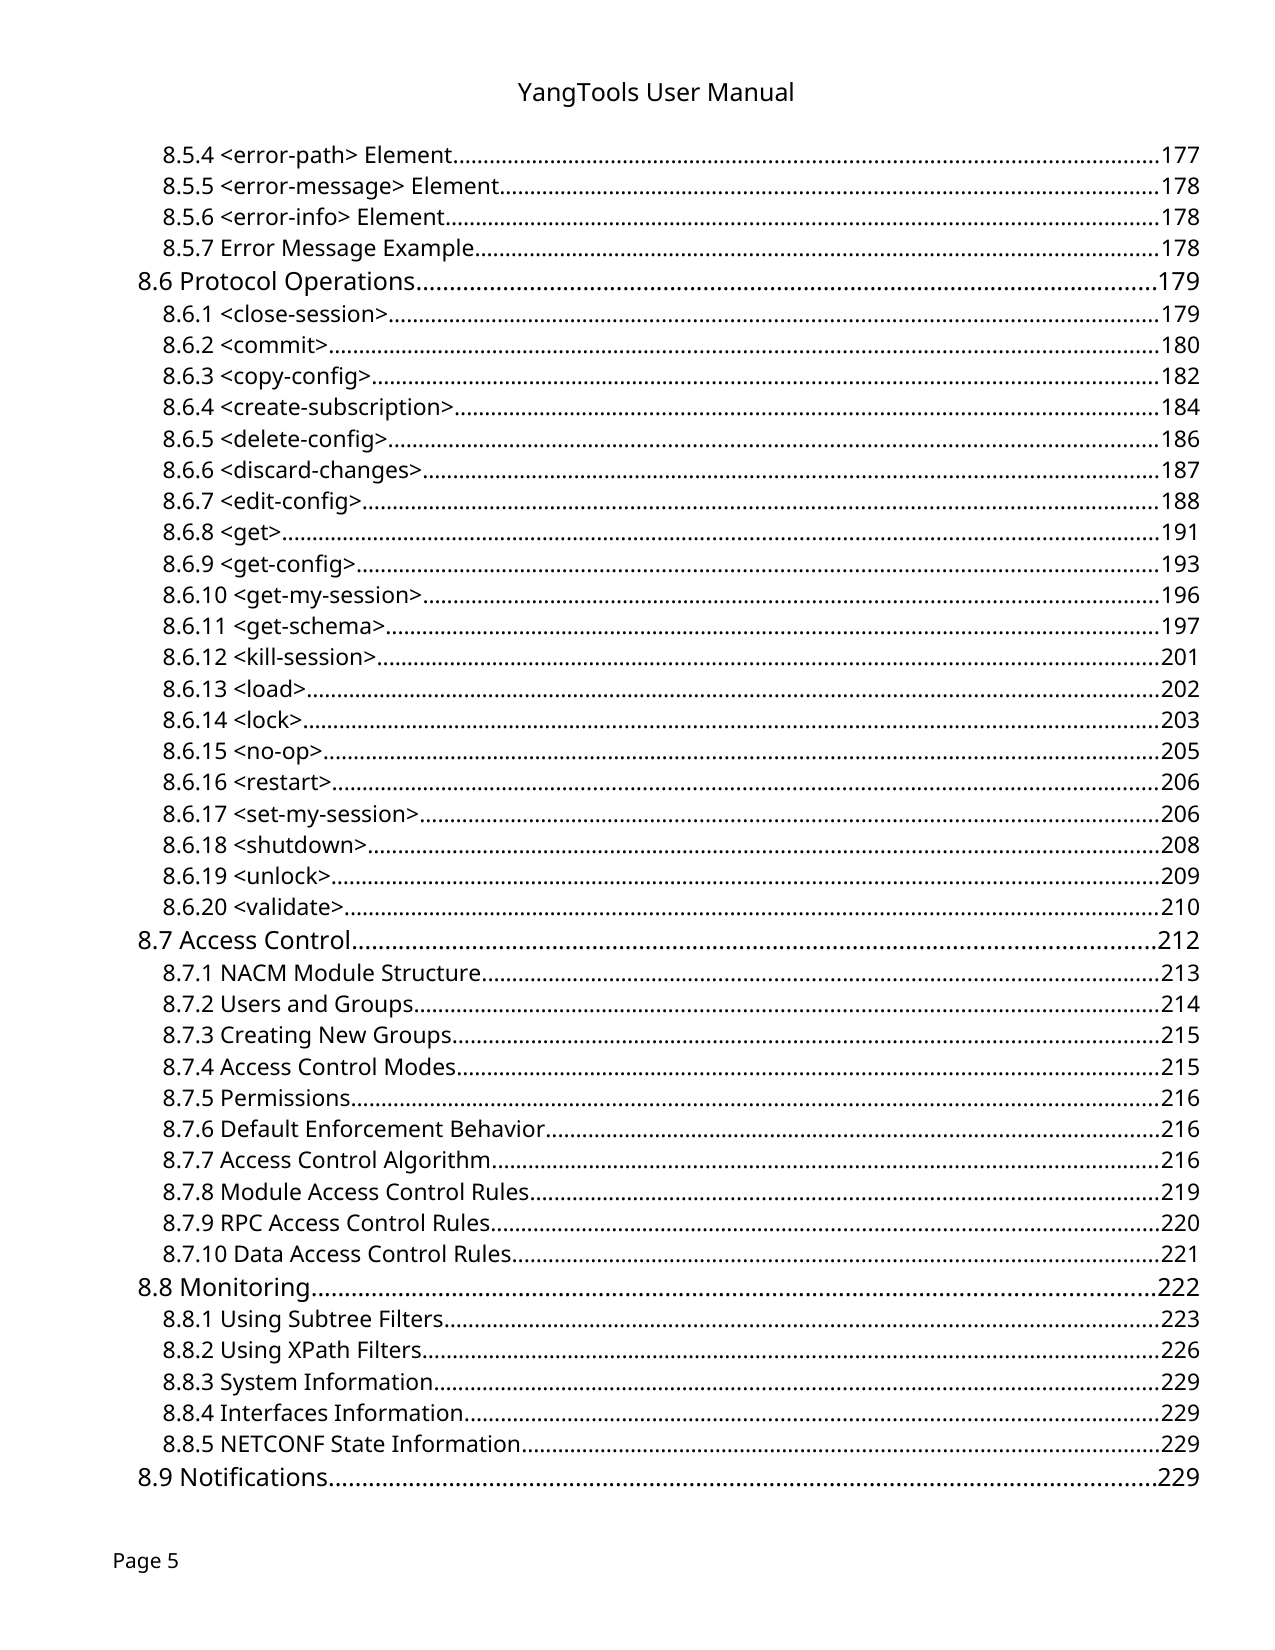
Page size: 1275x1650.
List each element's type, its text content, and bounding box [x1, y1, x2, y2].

text 8.7.1 NACM Module Structure 213 [162, 957, 1200, 988]
text 8.6.10 <get-my-session> 196 [162, 579, 1200, 610]
text 8.7.2 Users and Groups 214 [162, 988, 1200, 1019]
text 8.6.16 <restart> 206 [162, 766, 1200, 798]
text 8.6.9 <get-config> 193 [162, 548, 1200, 579]
text 8.7.3 Creating New Groups 215 [162, 1019, 1200, 1050]
text 8.6 Protocol Operations 179 [137, 263, 1200, 298]
text 8.8 Monitoring 222 [137, 1269, 1200, 1303]
text 8.8.1 Using Subtree Filters 223 [162, 1303, 1200, 1334]
text 8.6.3 <copy-config> 182 [162, 360, 1200, 391]
text 8.5.5 <error-message> Element 178 [162, 170, 1200, 201]
text 8.7.7 Access Control Algorithm 216 [162, 1144, 1200, 1175]
text 8.6.13 <load> 202 [162, 673, 1200, 704]
text 8.6.12 <kill-session> 201 [162, 641, 1200, 673]
text 8.8.2 Using XPath Filters 226 [162, 1334, 1200, 1366]
text 8.6.17 <set-my-session> 206 [162, 798, 1200, 829]
text 8.6.7 <edit-config> 188 [162, 485, 1200, 516]
text 8.8.4 Interfaces Information 229 [162, 1397, 1200, 1428]
text 8.6.6 <discard-changes> 187 [162, 454, 1200, 485]
text 8.7.6 Default Enforcement Behavior 216 [162, 1113, 1200, 1144]
text 8.6.1 <close-session> 179 [162, 298, 1200, 329]
text 8.6.18 <shutdown> 208 [162, 829, 1200, 860]
text 8.6.2 <commit> 180 [162, 329, 1200, 360]
text 8.7.4 Access Control Modes 215 [162, 1050, 1200, 1082]
text 8.6.11 <get-schema> 197 [162, 610, 1200, 641]
text 8.7.10 Data Access Control Rules 221 [162, 1238, 1200, 1269]
text 8.6.8 <get> 191 [162, 516, 1200, 548]
text 8.7.8 Module Access Control Rules 219 [162, 1175, 1200, 1207]
text 8.7.9 RPC Access Control Rules 220 [162, 1207, 1200, 1238]
text 8.5.6 <error-info> Element 178 [162, 201, 1200, 232]
text 8.7.5 Permissions 216 [162, 1082, 1200, 1113]
text 8.9 Notifications 229 [137, 1459, 1200, 1493]
text 8.6.5 <delete-config> 186 [162, 423, 1200, 454]
text 8.6.19 <unlock> 209 [162, 860, 1200, 891]
text 8.6.20 <validate> 210 [162, 891, 1200, 923]
text 8.8.3 System Information 229 [162, 1366, 1200, 1397]
text 8.6.4 <create-subscription> 184 [162, 391, 1200, 423]
text 8.6.15 <no-op> 205 [162, 735, 1200, 766]
text 8.5.7 Error Message Example 178 [162, 232, 1200, 263]
text 8.7 Access Control 212 [137, 923, 1200, 957]
text 8.8.5 NETCONF State Information 229 [162, 1428, 1200, 1459]
text 8.5.4 <error-path> Element 177 [162, 138, 1200, 170]
text 8.6.14 <lock> 203 [162, 704, 1200, 735]
